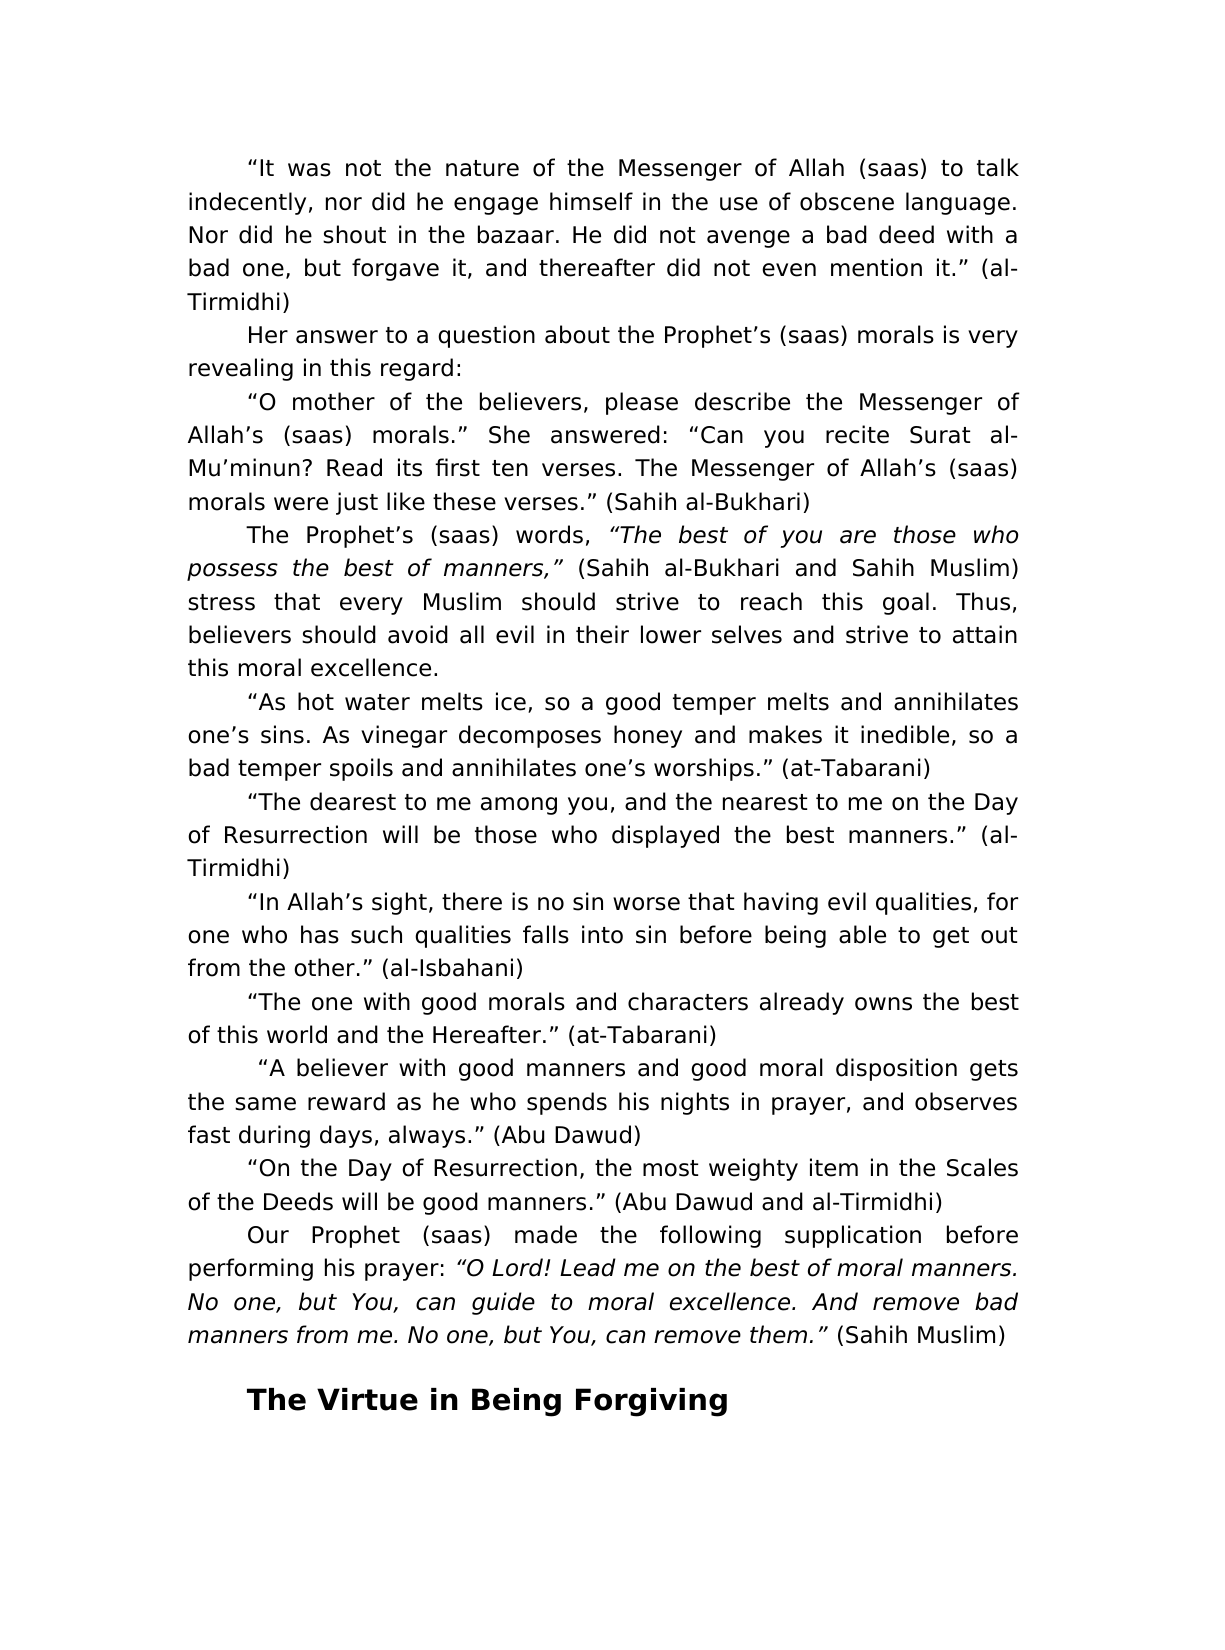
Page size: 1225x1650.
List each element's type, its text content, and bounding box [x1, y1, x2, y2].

text “A believer with good manners and good moral disposition gets the same reward as he who spends his nights in prayer, and observes fast during days, always.” (Abu Dawud) [187, 1050, 1020, 1150]
text “As hot water melts ice, so a good temper melts and annihilates one’s sins. As vinegar decomposes honey and makes it inedible, so a bad temper spoils and annihilates one’s worships.” (at-Tabarani) [187, 683, 1020, 783]
text “The one with good morals and characters already owns the best of this world and the Hereafter.” (at-Tabarani) [187, 983, 1020, 1050]
text “On the Day of Resurrection, the most weighty item in the Scales of the Deeds will be good manners.” (Abu Dawud and al-Tirmidhi) [187, 1150, 1020, 1217]
text “The dearest to me among you, and the nearest to me on the Day of Resurrection will be those who displayed the best manners.” (al-Tirmidhi) [187, 783, 1020, 883]
text The Prophet’s (saas) words, “The best of you are those who possess the best of manners,” (Sahih al-Bukhari and Sahih Muslim) stress that every Muslim should strive to reach this goal. Thus, believers should avoid all evil in their lower selves and strive to attain this moral excellence. [187, 517, 1020, 683]
text “It was not the nature of the Messenger of Allah (saas) to talk indecently, nor did he engage himself in the use of obscene language. Nor did he shout in the bazaar. He did not avenge a bad deed with a bad one, but forgave it, and thereafter did not even mention it.” (al-Tirmidhi) [187, 150, 1020, 317]
text “O mother of the believers, please describe the Messenger of Allah’s (saas) morals.” She answered: “Can you recite Surat al-Mu’minun? Read its first ten verses. The Messenger of Allah’s (saas) morals were just like these verses.” (Sahih al-Bukhari) [187, 383, 1020, 517]
text Her answer to a question about the Prophet’s (saas) morals is very revealing in this regard: [187, 317, 1020, 383]
text Our Prophet (saas) made the following supplication before performing his prayer: “O Lord! Lead me on the best of moral manners. No one, but You, can guide to moral excellence. And remove bad manners from me. No one, but You, can remove them.” (Sahih Muslim) [187, 1217, 1020, 1350]
text The Virtue in Being Forgiving [187, 1383, 1020, 1417]
text “In Allah’s sight, there is no sin worse that having evil qualities, for one who has such qualities falls into sin before being able to get out from the other.” (al-Isbahani) [187, 883, 1020, 983]
